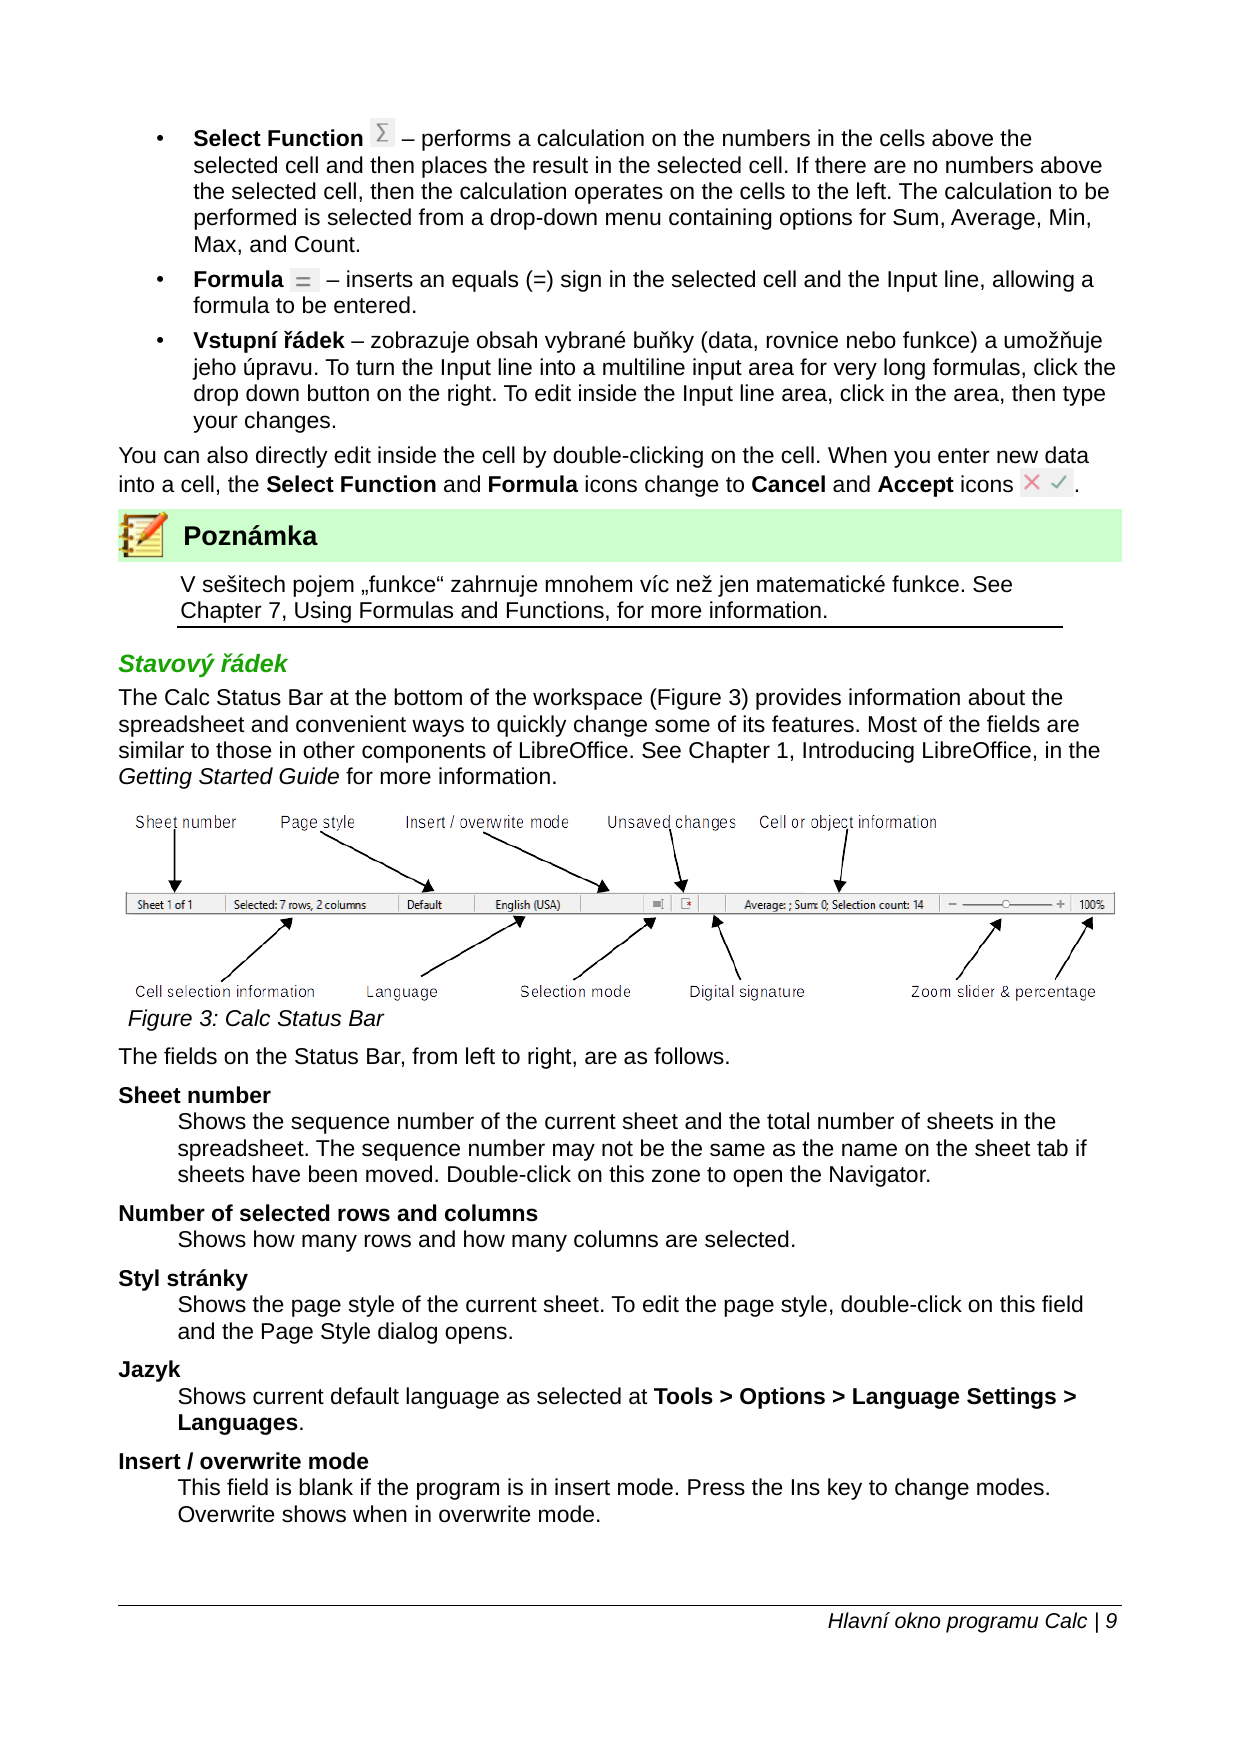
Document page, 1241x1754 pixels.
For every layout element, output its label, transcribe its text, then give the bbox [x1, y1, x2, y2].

text V sešitech pojem „funkce“ zahrnuje mnohem víc než jen matematické funkce. See Chapter 7, Using Formulas and Functions, for more information. [177, 568, 1063, 626]
subtitle Poznámka [118, 509, 1122, 562]
text Insert / overwrite mode [118, 1448, 1122, 1474]
subtitle Stavový řádek [118, 649, 1122, 678]
text Figure 3: Calc Status Bar [128, 1005, 1113, 1031]
text The fields on the Status Bar, from left to right, are as follows. [118, 1043, 1122, 1069]
picture [125, 802, 1116, 1005]
list Formula – inserts an equals (=) sign in the selected cell and the Input line, allowing a formula to be entered. [156, 266, 1122, 319]
picture [1020, 468, 1074, 497]
text Jazyk [118, 1356, 1122, 1383]
list Vstupní řádek – zobrazuje obsah vybrané buňky (data, rovnice nebo funkce) a umožňuje jeho úpravu. To turn the Input line into a multiline input area for very long formulas, click the drop down button on the right. To edit inside the Input line area, click in the area, then type your changes. [156, 327, 1122, 433]
text Shows how many rows and how many columns are selected. [177, 1226, 1122, 1252]
picture [119, 510, 170, 561]
text Shows the page style of the current sheet. To edit the page style, double-click on this field and the Page Style dialog opens. [177, 1291, 1122, 1344]
text The Calc Status Bar at the bottom of the workspace (Figure 3) provides information about the spreadsheet and convenient ways to quickly change some of its features. Most of the fields are similar to those in other components of LibreOffice. See Chapter 1, Introducing LibreOffice, in the Getting Started Guide for more information. [118, 684, 1122, 789]
text Shows the sequence number of the current sheet and the total number of sheets in the spreadsheet. The sequence number may not be the same as the name on the sheet tab if sheets have been moved. Double-click on this zone to open the Navigator. [177, 1108, 1122, 1187]
text Styl stránky [118, 1265, 1122, 1291]
picture [289, 268, 320, 292]
text Sheet number [118, 1082, 1122, 1108]
picture [370, 118, 396, 147]
list Select Function – performs a calculation on the numbers in the cells above the selected cell and then places the result in the selected cell. If there are no numbers above the selected cell, then the calculation operates on the cells to the left. The calculation to be performed is selected from a drop-down menu containing options for Sum, Average, Min, Max, and Count. [156, 118, 1122, 257]
text You can also directly edit inside the cell by double-clicking on the cell. When you enter new data into a cell, the Select Function and Formula icons change to Cancel and Accept icons . [118, 442, 1122, 497]
text Number of selected rows and columns [118, 1200, 1122, 1226]
text This field is blank if the program is in insert mode. Press the Ins key to change modes. Overwrite shows when in overwrite mode. [177, 1474, 1122, 1527]
text Shows current default language as selected at Tools > Options > Language Settings > Languages. [177, 1383, 1122, 1436]
